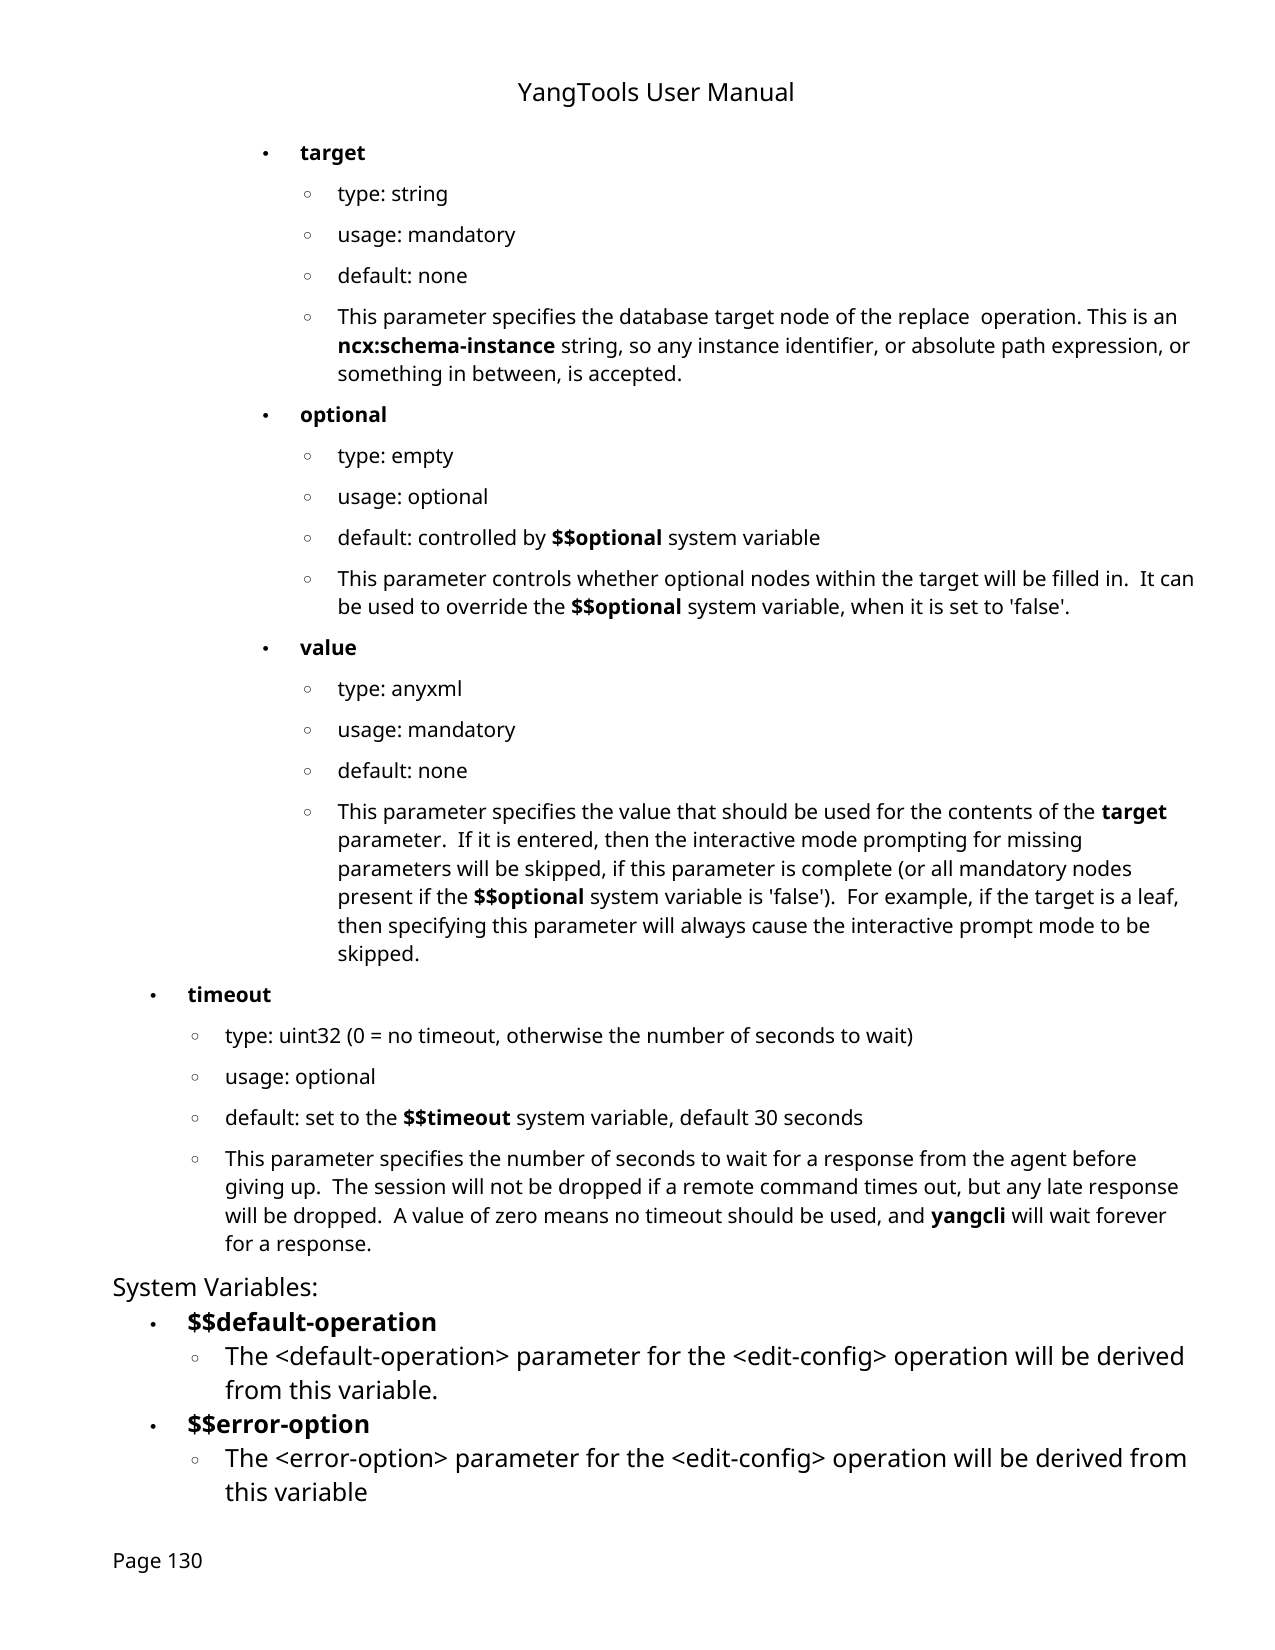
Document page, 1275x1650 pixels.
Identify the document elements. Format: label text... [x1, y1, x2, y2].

list This parameter specifies the database target node of the replace operation. This is an ncx:schema-instance string, so any instance identifier, or absolute path expression, or something in between, is accepted. [300, 302, 1200, 388]
list usage: optional [300, 482, 1200, 510]
list value [262, 633, 1200, 662]
list $$error-option [150, 1406, 1200, 1440]
text System Variables: [112, 1270, 1200, 1304]
list optional [262, 400, 1200, 428]
list This parameter specifies the number of seconds to wait for a response from the agent before giving up. The session will not be dropped if a remote command times out, but any late response will be dropped. A value of zero means no timeout should be used, and yangcli will wait forever for a response. [187, 1144, 1200, 1258]
list timeout [150, 980, 1200, 1008]
list default: set to the $$timeout system variable, default 30 seconds [187, 1103, 1200, 1131]
list The <error-option> parameter for the <edit-config> operation will be derived from this variable [187, 1440, 1200, 1508]
list type: string [300, 179, 1200, 208]
list $$default-operation [150, 1304, 1200, 1338]
list type: anyxml [300, 674, 1200, 703]
list The <default-operation> parameter for the <edit-config> operation will be derived from this variable. [187, 1338, 1200, 1406]
list This parameter controls whether optional nodes within the target will be filled in. It can be used to override the $$optional system variable, when it is set to 'false'. [300, 564, 1200, 621]
list usage: optional [187, 1062, 1200, 1090]
list target [262, 138, 1200, 167]
list type: uint32 (0 = no timeout, otherwise the number of seconds to wait) [187, 1021, 1200, 1049]
list default: none [300, 756, 1200, 784]
list default: none [300, 261, 1200, 290]
list usage: mandatory [300, 220, 1200, 249]
list This parameter specifies the value that should be used for the contents of the target parameter. If it is entered, then the interactive mode prompting for missing parameters will be skipped, if this parameter is complete (or all mandatory nodes present if the $$optional system variable is 'false'). For example, if the target is a leaf, then specifying this parameter will always cause the interactive prompt mode to be skipped. [300, 797, 1200, 968]
list type: empty [300, 441, 1200, 469]
list default: controlled by $$optional system variable [300, 523, 1200, 551]
list usage: mandatory [300, 715, 1200, 743]
